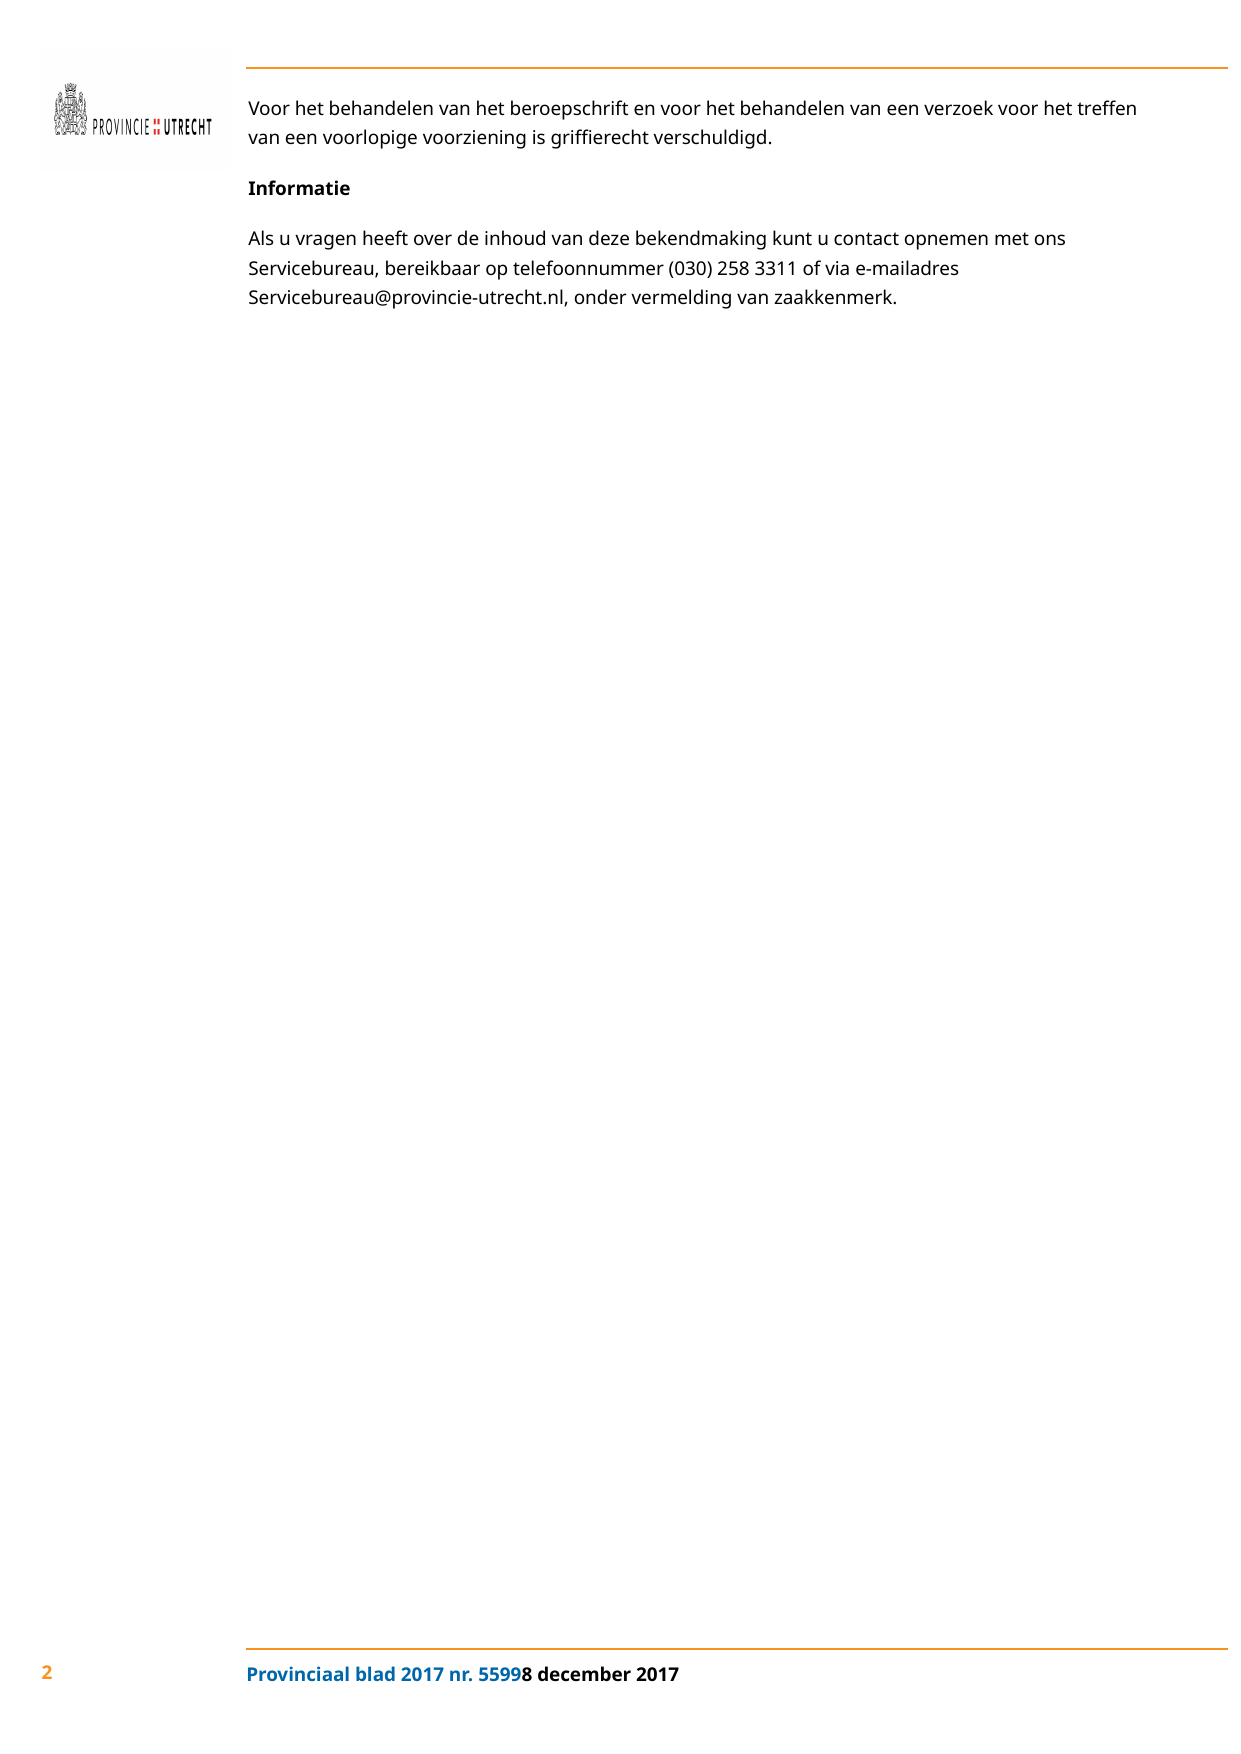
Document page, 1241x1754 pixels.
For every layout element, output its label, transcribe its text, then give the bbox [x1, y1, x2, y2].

text Als u vragen heeft over de inhoud van deze bekendmaking kunt u contact opnemen met ons Servicebureau, bereikbaar op telefoonnummer (030) 258 3311 of via e-mailadres Servicebureau@provincie-utrecht.nl, onder vermelding van zaakkenmerk. [248, 225, 1152, 310]
picture [41, 47, 231, 172]
text Voor het behandelen van het beroepschrift en voor het behandelen van een verzoek voor het treffen van een voorlopige voorziening is griffierecht verschuldigd. [248, 95, 1152, 150]
text Informatie [248, 175, 1152, 201]
